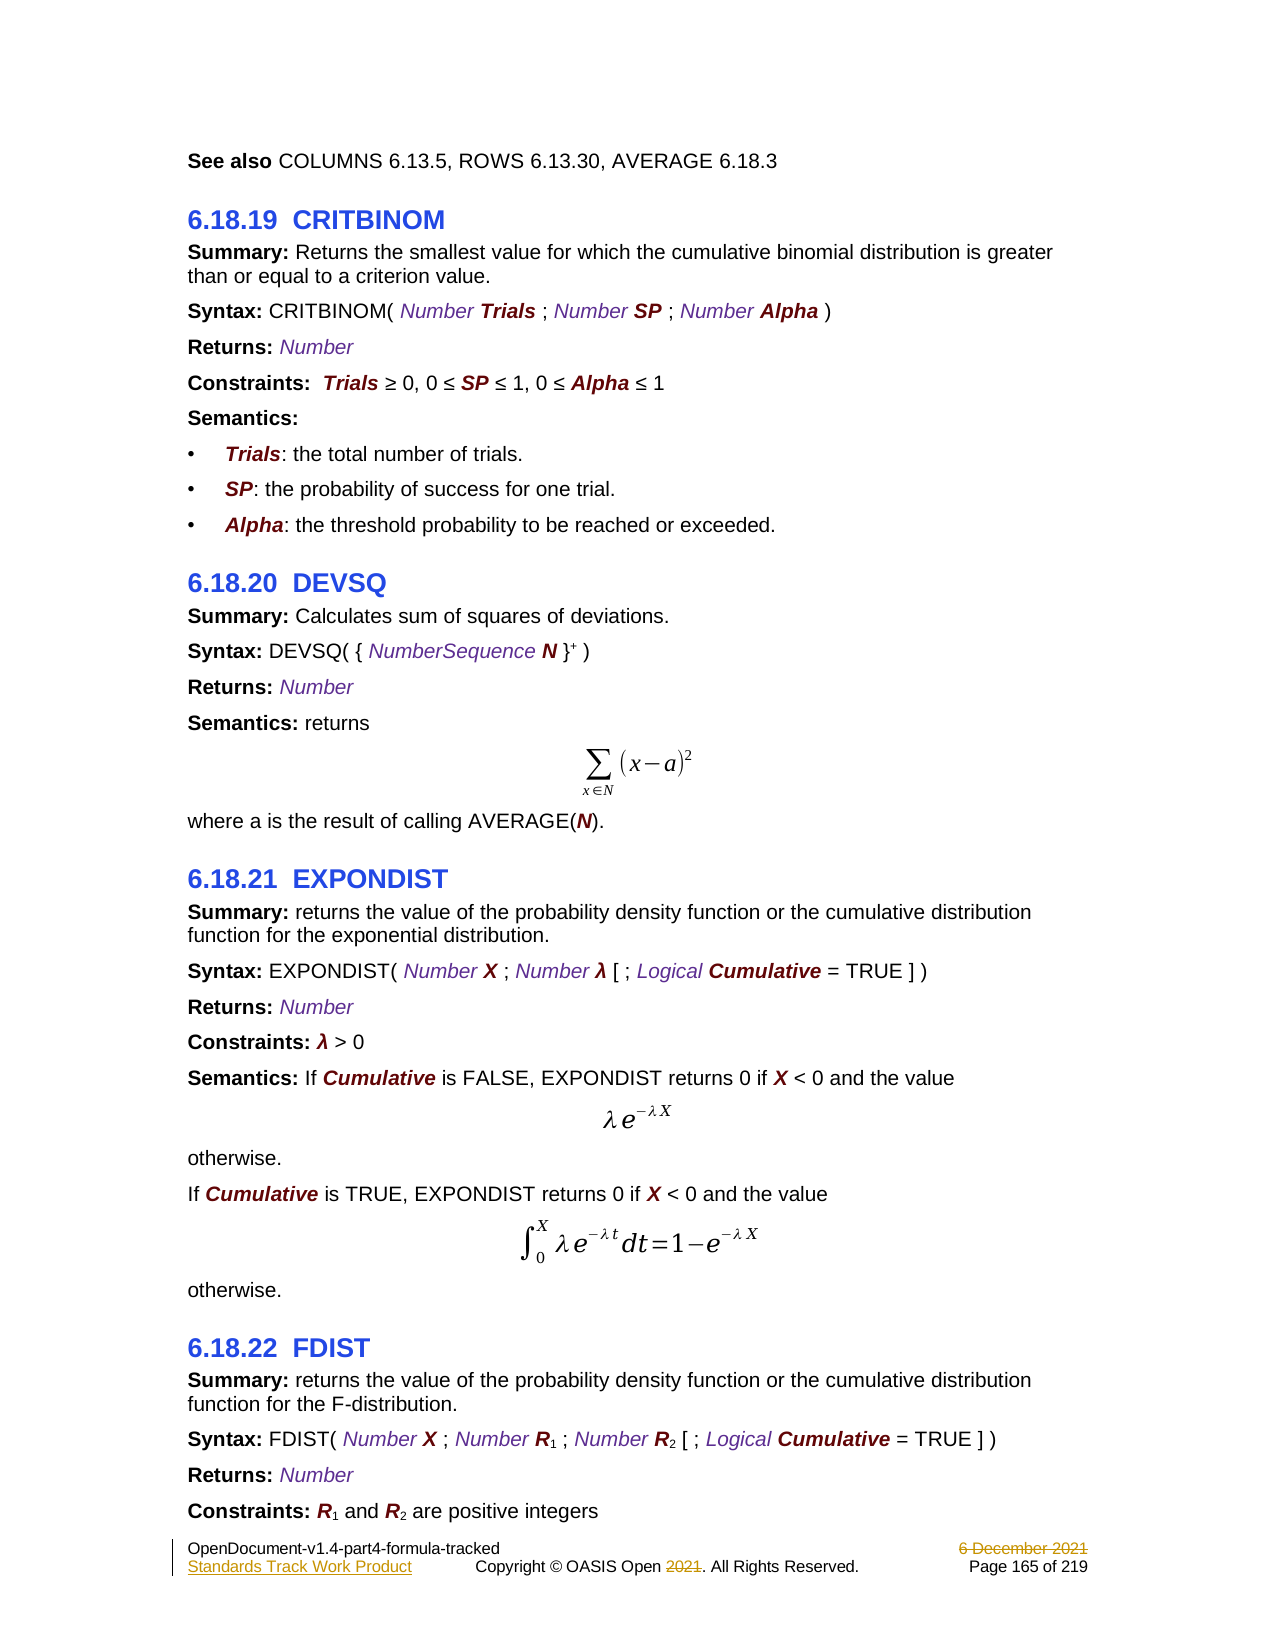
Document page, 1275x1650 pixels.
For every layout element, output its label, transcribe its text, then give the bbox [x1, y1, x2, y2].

text Syntax: EXPONDIST( Number X ; Number λ [ ; Logical Cumulative = TRUE ] ) [187, 959, 1088, 983]
text Semantics: returns [187, 711, 1088, 734]
text Syntax: DEVSQ( { NumberSequence N }+ ) [187, 640, 1088, 663]
text Returns: Number [187, 1463, 1088, 1487]
list SP: the probability of success for one trial. [187, 478, 1088, 501]
text Returns: Number [187, 995, 1088, 1019]
text Returns: Number [187, 675, 1088, 699]
text See also COLUMNS 6.13.5, ROWS 6.13.30, AVERAGE 6.18.3 [187, 150, 1088, 173]
text Constraints: R1 and R2 are positive integers [187, 1499, 1088, 1523]
text Summary: Returns the smallest value for which the cumulative binomial distribution is greater than or equal to a criterion value. [187, 241, 1088, 288]
text If Cumulative is TRUE, EXPONDIST returns 0 if X < 0 and the value [187, 1182, 1088, 1206]
text Summary: returns the value of the probability density function or the cumulative distribution function for the F-distribution. [187, 1369, 1088, 1416]
text Summary: returns the value of the probability density function or the cumulative distribution function for the exponential distribution. [187, 900, 1088, 947]
subtitle DEVSQ [187, 568, 1088, 598]
subtitle EXPONDIST [187, 864, 1088, 894]
text where a is the result of calling AVERAGE(N). [187, 810, 1088, 833]
subtitle CRITBINOM [187, 204, 1088, 234]
text Syntax: FDIST( Number X ; Number R1 ; Number R2 [ ; Logical Cumulative = TRUE ] ) [187, 1428, 1088, 1451]
text Semantics: If Cumulative is FALSE, EXPONDIST returns 0 if X < 0 and the value [187, 1066, 1088, 1090]
text otherwise. [187, 1278, 1088, 1302]
text Constraints: λ > 0 [187, 1031, 1088, 1054]
subtitle FDIST [187, 1333, 1088, 1363]
text otherwise. [187, 1147, 1088, 1170]
text Returns: Number [187, 335, 1088, 359]
list Trials: the total number of trials. [187, 442, 1088, 466]
text Semantics: [187, 407, 1088, 430]
text Summary: Calculates sum of squares of deviations. [187, 604, 1088, 628]
text Syntax: CRITBINOM( Number Trials ; Number SP ; Number Alpha ) [187, 300, 1088, 323]
list Alpha: the threshold probability to be reached or exceeded. [187, 513, 1088, 537]
text Constraints: Trials ≥ 0, 0 ≤ SP ≤ 1, 0 ≤ Alpha ≤ 1 [187, 371, 1088, 394]
